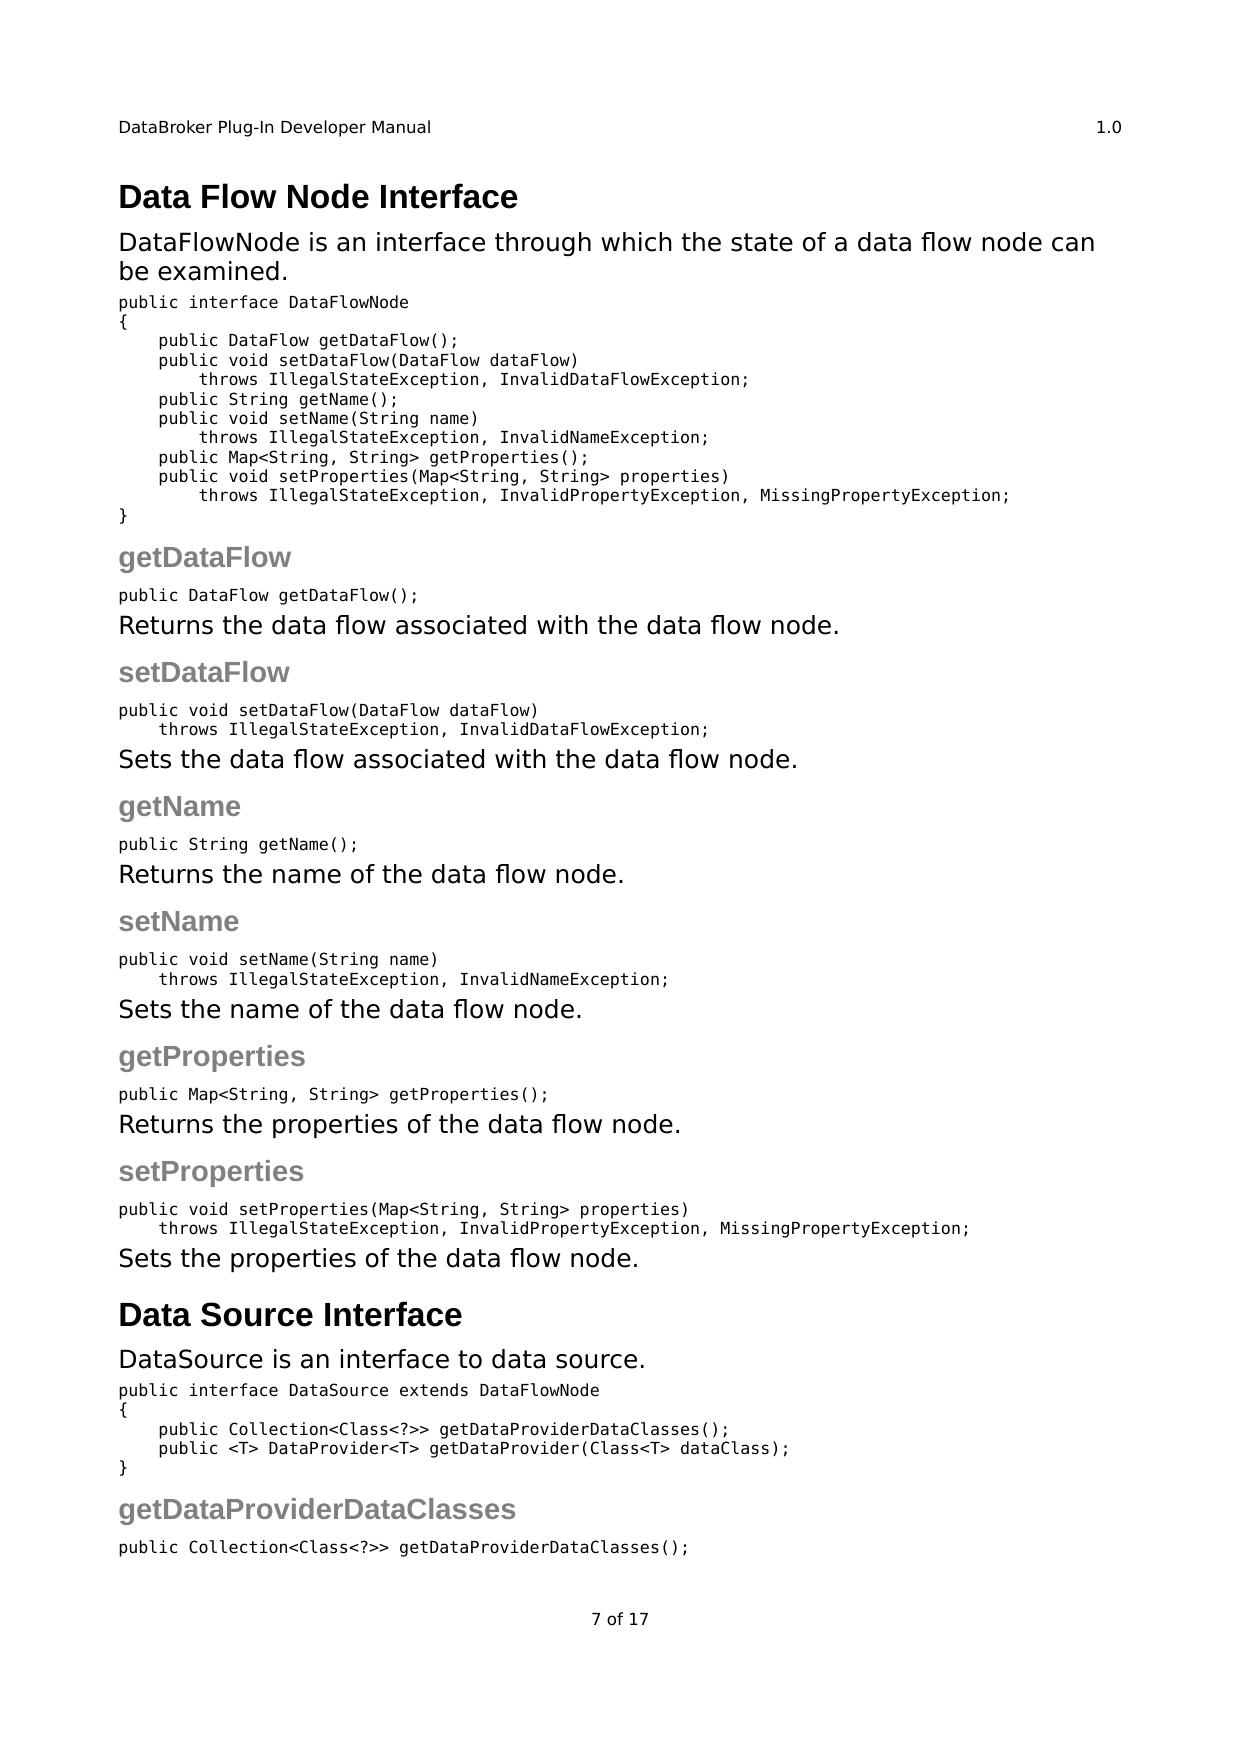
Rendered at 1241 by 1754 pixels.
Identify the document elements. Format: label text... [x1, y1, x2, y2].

text public void setName(String name) throws IllegalStateException, InvalidNameException; [118, 950, 1122, 989]
subtitle getDataFlow [118, 539, 1122, 573]
subtitle getDataProviderDataClasses [118, 1492, 1122, 1526]
subtitle Data Source Interface [118, 1294, 1122, 1333]
text public Map<String, String> getProperties(); [118, 1085, 1122, 1104]
text public interface DataFlowNode { public DataFlow getDataFlow(); public void setDataFlow(DataFlow dataFlow) throws IllegalStateException, InvalidDataFlowException; public String getName(); public void setName(String name) throws IllegalStateException, InvalidNameException; public Map<String, String> getProperties(); public void setProperties(Map<String, String> properties) throws IllegalStateException, InvalidPropertyException, MissingPropertyException; } [118, 292, 1122, 525]
text public interface DataSource extends DataFlowNode { public Collection<Class<?>> getDataProviderDataClasses(); public <T> DataProvider<T> getDataProvider(Class<T> dataClass); } [118, 1381, 1122, 1478]
text public void setDataFlow(DataFlow dataFlow) throws IllegalStateException, InvalidDataFlowException; [118, 701, 1122, 739]
text Returns the data flow associated with the data flow node. [118, 611, 1122, 640]
subtitle getName [118, 789, 1122, 823]
text public String getName(); [118, 835, 1122, 854]
text Returns the name of the data flow node. [118, 861, 1122, 890]
subtitle setDataFlow [118, 655, 1122, 688]
text public DataFlow getDataFlow(); [118, 586, 1122, 605]
text Sets the properties of the data flow node. [118, 1244, 1122, 1274]
text Sets the data flow associated with the data flow node. [118, 745, 1122, 774]
subtitle setName [118, 904, 1122, 938]
text Returns the properties of the data flow node. [118, 1110, 1122, 1139]
text Sets the name of the data flow node. [118, 995, 1122, 1024]
text DataSource is an interface to data source. [118, 1346, 1122, 1375]
subtitle setProperties [118, 1154, 1122, 1187]
subtitle getProperties [118, 1039, 1122, 1072]
text public void setProperties(Map<String, String> properties) throws IllegalStateException, InvalidPropertyException, MissingPropertyException; [118, 1200, 1122, 1239]
text public Collection<Class<?>> getDataProviderDataClasses(); [118, 1538, 1122, 1558]
text DataFlowNode is an interface through which the state of a data flow node can be examined. [118, 228, 1122, 287]
subtitle Data Flow Node Interface [118, 177, 1122, 216]
